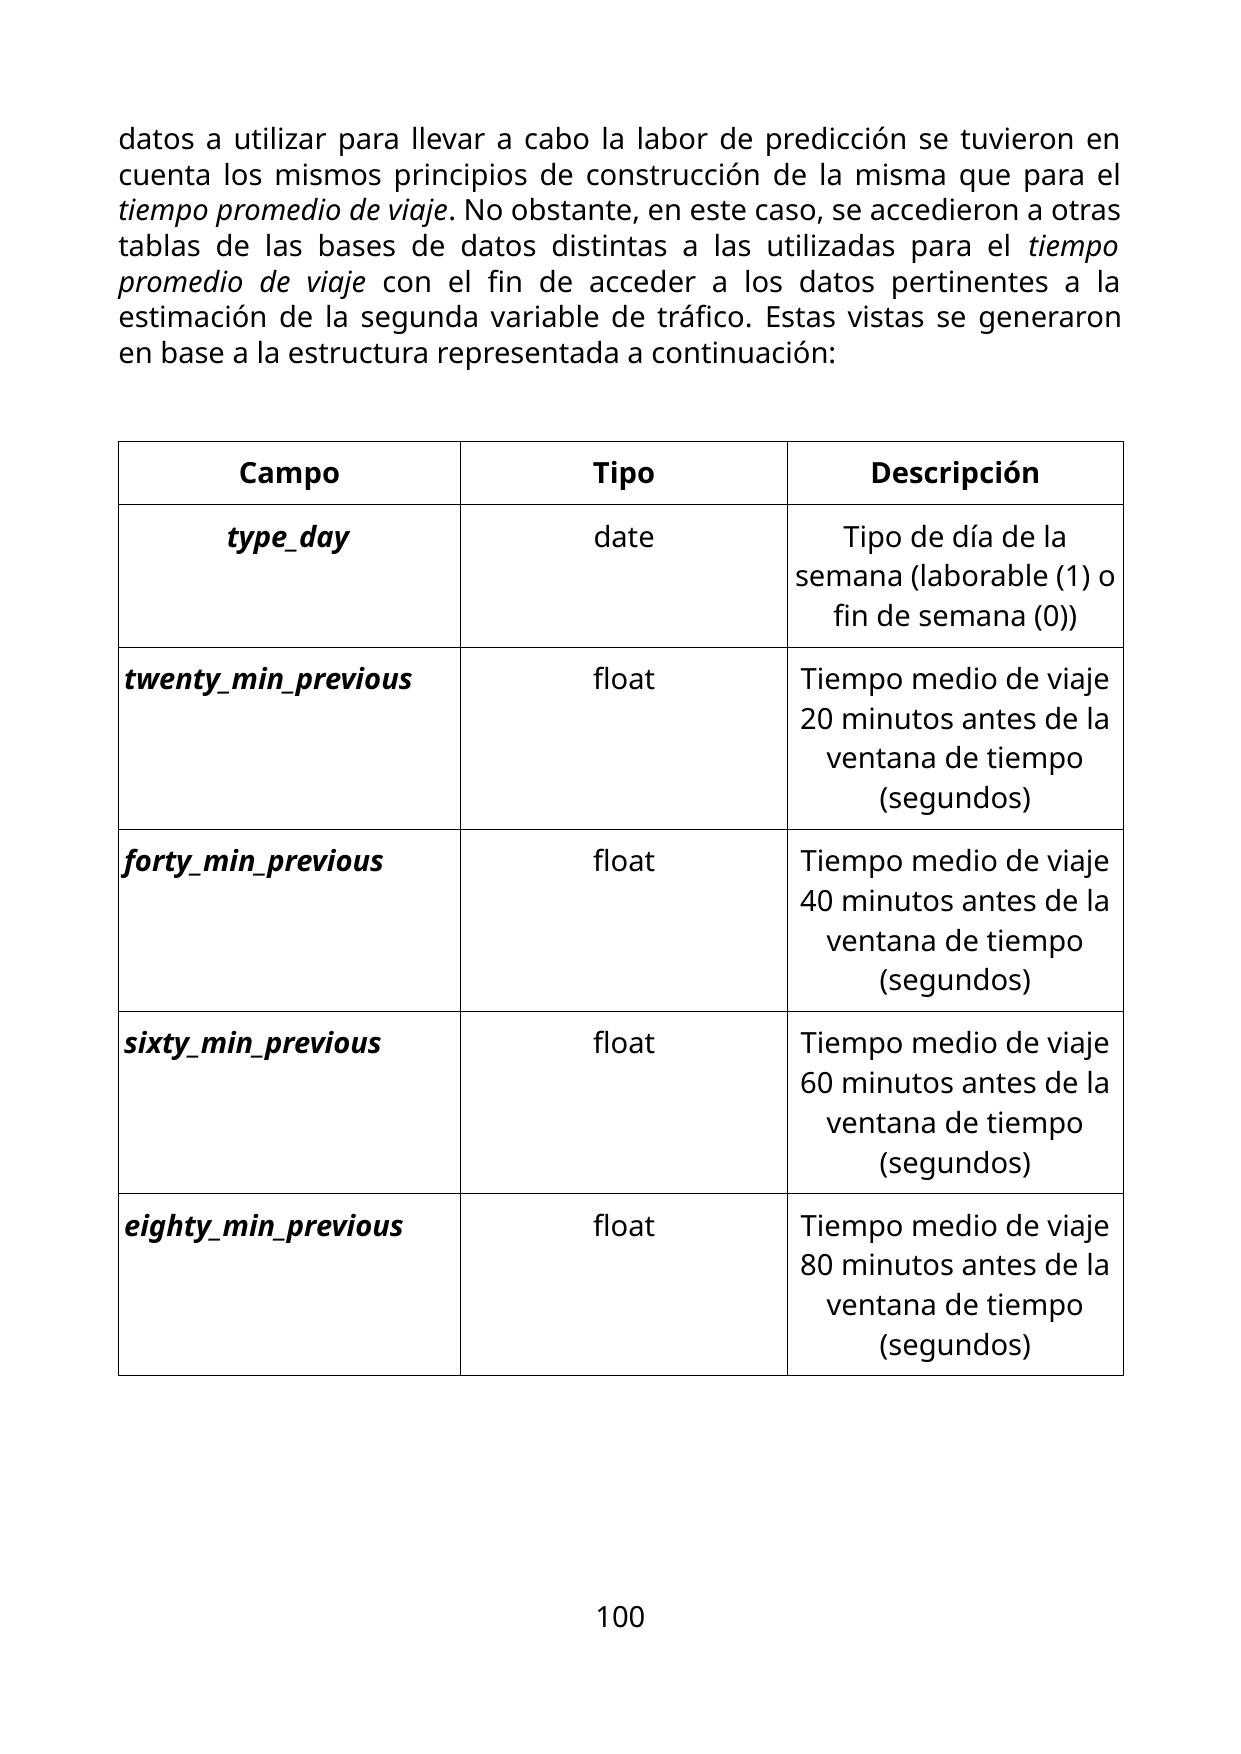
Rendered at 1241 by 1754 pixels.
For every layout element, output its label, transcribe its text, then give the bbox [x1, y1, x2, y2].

table_header Tipo [461, 442, 787, 504]
table_cell type_day [119, 505, 460, 647]
text datos a utilizar para llevar a cabo la labor de predicción se tuvieron en cuenta los mismos principios de construcción de la misma que para el tiempo promedio de viaje. No obstante, en este caso, se accedieron a otras tablas de las bases de datos distintas a las utilizadas para el tiempo promedio de viaje con el fin de acceder a los datos pertinentes a la estimación de la segunda variable de tráfico. Estas vistas se generaron en base a la estructura representada a continuación: [118, 118, 1122, 372]
table_cell Tiempo medio de viaje 80 minutos antes de la ventana de tiempo (segundos) [788, 1194, 1123, 1375]
table_cell float [461, 830, 787, 1011]
table_header Descripción [788, 442, 1123, 504]
table_cell float [461, 1194, 787, 1375]
table_cell eighty_min_previous [119, 1194, 460, 1375]
table_cell sixty_min_previous [119, 1012, 460, 1193]
table_cell date [461, 505, 787, 647]
table_cell Tiempo medio de viaje 60 minutos antes de la ventana de tiempo (segundos) [788, 1012, 1123, 1193]
table_cell Tiempo medio de viaje 20 minutos antes de la ventana de tiempo (segundos) [788, 648, 1123, 829]
table_cell float [461, 648, 787, 829]
table_cell float [461, 1012, 787, 1193]
table_cell Tipo de día de la semana (laborable (1) o fin de semana (0)) [788, 505, 1123, 647]
table_cell twenty_min_previous [119, 648, 460, 829]
table_cell forty_min_previous [119, 830, 460, 1011]
table_cell Tiempo medio de viaje 40 minutos antes de la ventana de tiempo (segundos) [788, 830, 1123, 1011]
table_header Campo [119, 442, 460, 504]
